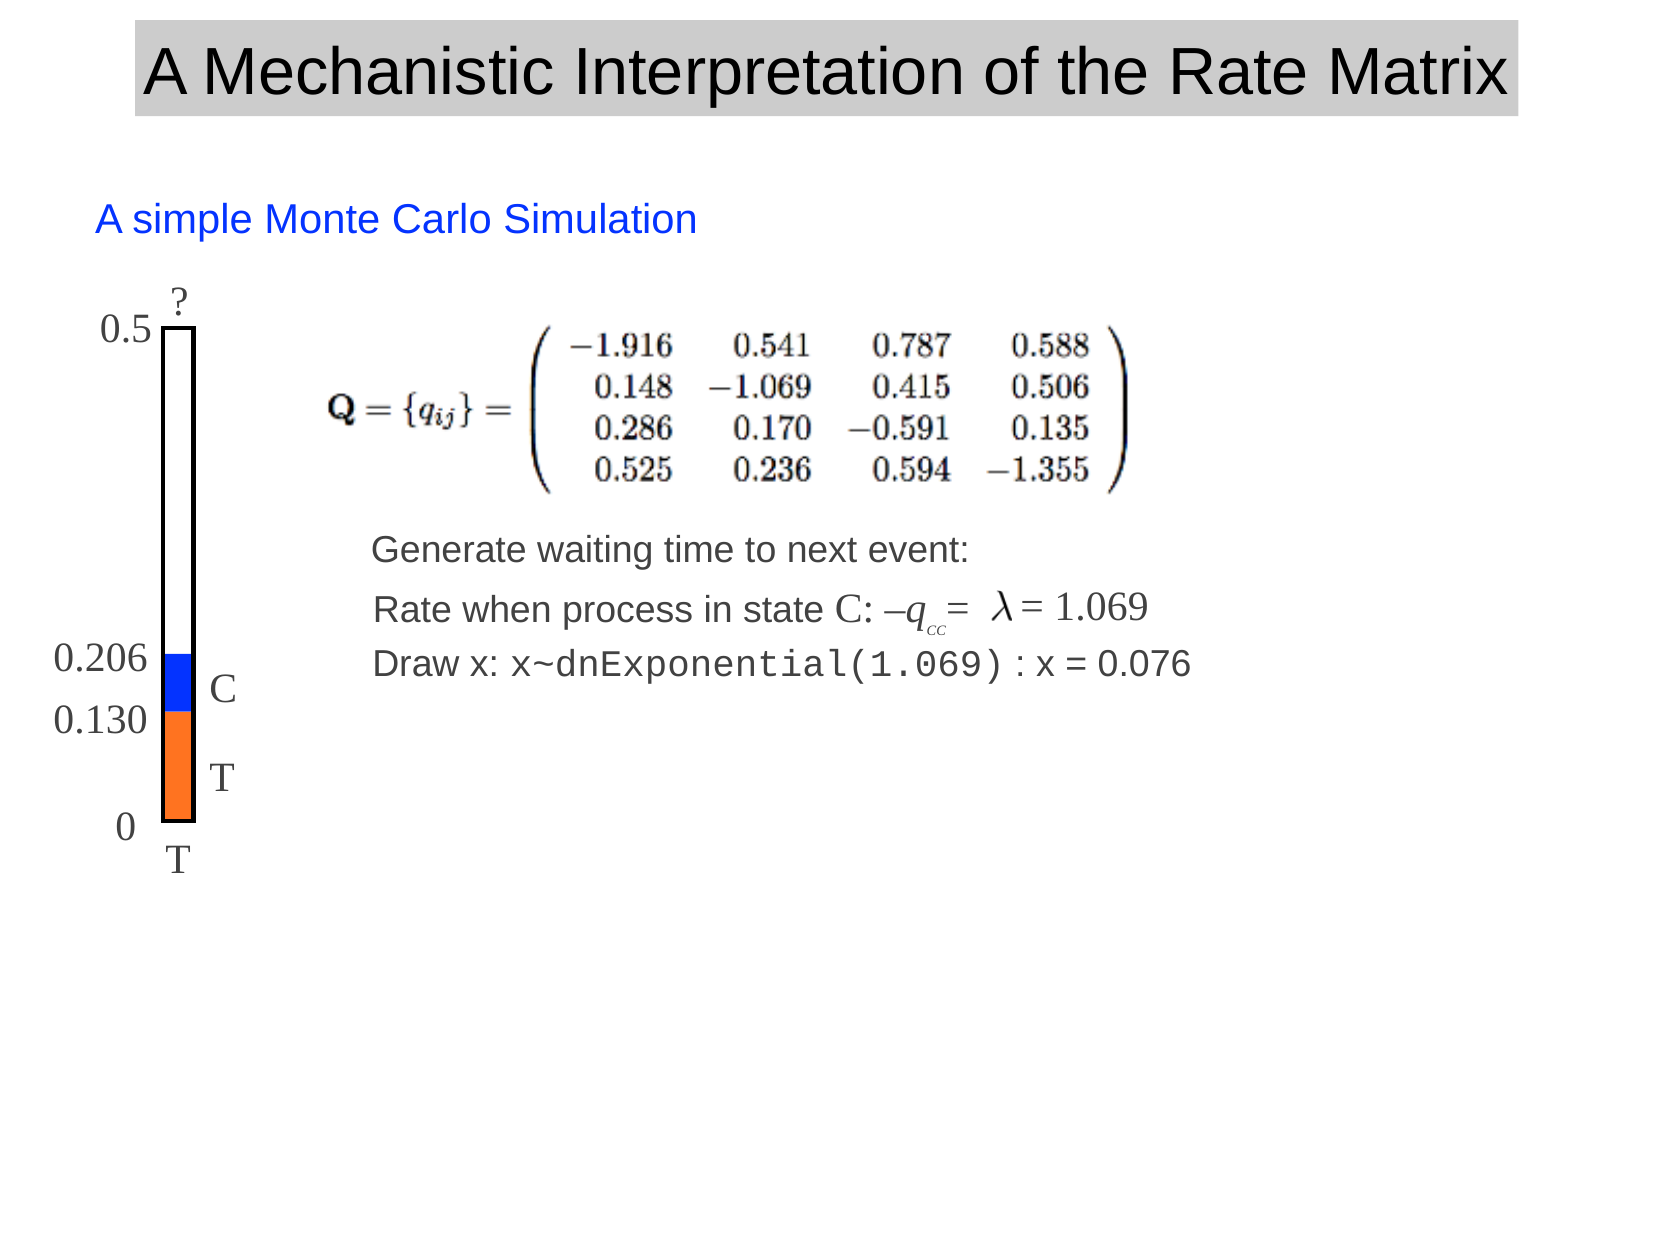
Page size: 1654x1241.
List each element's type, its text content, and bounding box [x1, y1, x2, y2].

text_box 0.5 [91, 292, 161, 360]
picture [990, 590, 1012, 622]
text_box Rate when process in state C: –qCC= [364, 572, 989, 647]
text_box T [157, 823, 200, 890]
text_box Draw x: x~dnExponential(1.069) : x = 0.076 [363, 630, 1200, 693]
text_box ? [161, 265, 197, 333]
text_box A simple Monte Carlo Simulation [86, 183, 1495, 251]
text_box 0 [107, 789, 145, 857]
text_box 0.206 [44, 621, 157, 689]
text_box [165, 653, 191, 819]
text_box T [201, 741, 244, 809]
text_box C [201, 652, 246, 720]
text_box = 1.069 [1012, 570, 1158, 637]
picture [323, 311, 1134, 509]
text_box 0.130 [44, 689, 157, 751]
text_box A Mechanistic Interpretation of the Rate Matrix [135, 20, 1519, 117]
text_box Generate waiting time to next event: [362, 516, 1170, 579]
